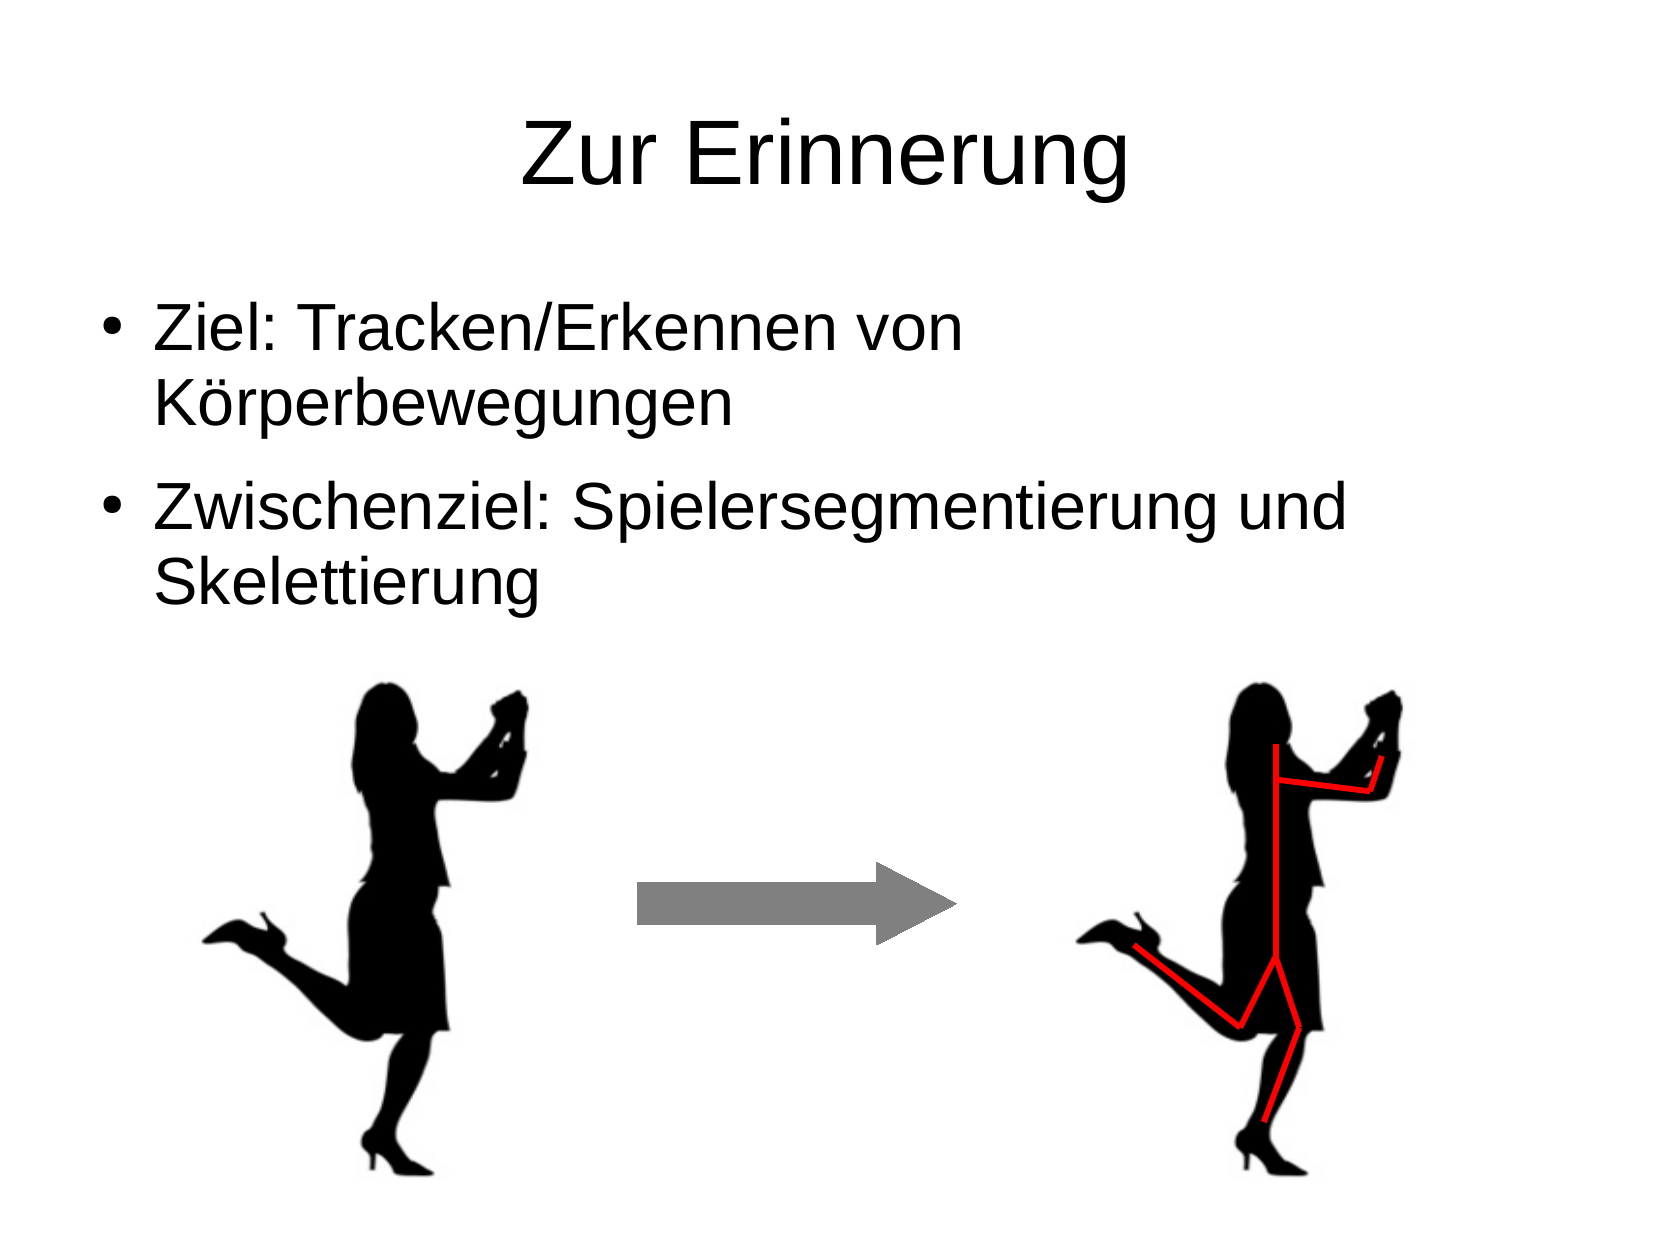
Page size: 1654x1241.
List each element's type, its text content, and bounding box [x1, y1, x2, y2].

picture [94, 673, 674, 1186]
list Ziel: Tracken/Erkennen von Körperbewegungen Zwischenziel: Spielersegmentierung und Skelettierung [82, 290, 1538, 1010]
text_box [637, 862, 957, 945]
picture [968, 673, 1548, 1186]
title Zur Erinnerung [82, 49, 1571, 257]
